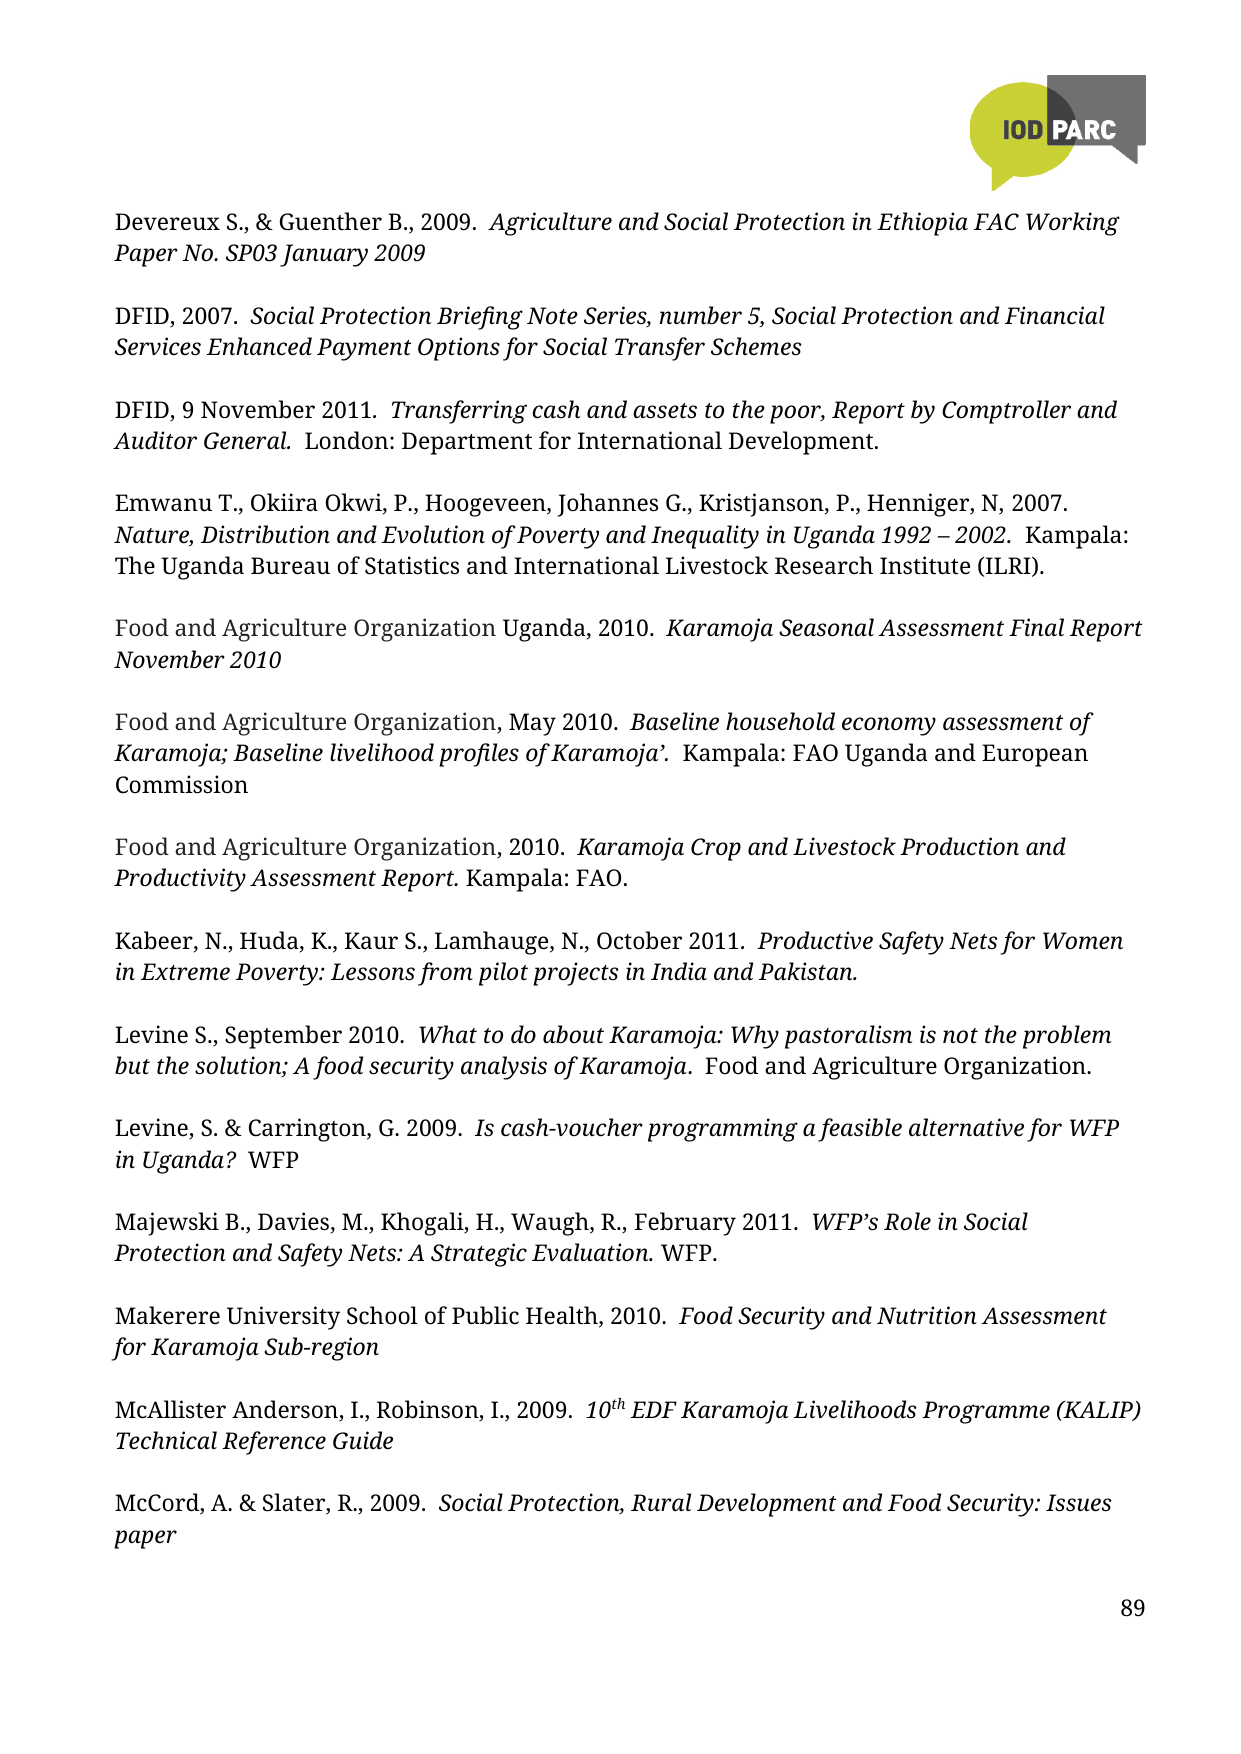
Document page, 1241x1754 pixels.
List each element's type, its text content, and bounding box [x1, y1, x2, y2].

text McCord, A. & Slater, R., 2009. Social Protection, Rural Development and Food Security: Issues paper [114, 1487, 1146, 1550]
text Food and Agriculture Organization Uganda, 2010. Karamoja Seasonal Assessment Final Report November 2010 [114, 612, 1146, 675]
text Devereux S., & Guenther B., 2009. Agriculture and Social Protection in Ethiopia FAC Working Paper No. SP03 January 2009 [114, 206, 1146, 269]
text Levine, S. & Carrington, G. 2009. Is cash-voucher programming a feasible alternative for WFP in Uganda? WFP [114, 1112, 1146, 1175]
text Levine S., September 2010. What to do about Karamoja: Why pastoralism is not the problem but the solution; A food security analysis of Karamoja. Food and Agriculture Organization. [114, 1019, 1146, 1081]
text Majewski B., Davies, M., Khogali, H., Waugh, R., February 2011. WFP’s Role in Social Protection and Safety Nets: A Strategic Evaluation. WFP. [114, 1206, 1146, 1269]
text Emwanu T., Okiira Okwi, P., Hoogeveen, Johannes G., Kristjanson, P., Henniger, N, 2007. Nature, Distribution and Evolution of Poverty and Inequality in Uganda 1992 – 2002. Kampala: The Uganda Bureau of Statistics and International Livestock Research Institute (ILRI). [114, 487, 1146, 581]
text DFID, 2007. Social Protection Briefing Note Series, number 5, Social Protection and Financial Services Enhanced Payment Options for Social Transfer Schemes [114, 300, 1146, 362]
text Makerere University School of Public Health, 2010. Food Security and Nutrition Assessment for Karamoja Sub-region [114, 1300, 1146, 1362]
text Food and Agriculture Organization, May 2010. Baseline household economy assessment of Karamoja; Baseline livelihood profiles of Karamoja’. Kampala: FAO Uganda and European Commission [114, 706, 1146, 800]
text Kabeer, N., Huda, K., Kaur S., Lamhauge, N., October 2011. Productive Safety Nets for Women in Extreme Poverty: Lessons from pilot projects in India and Pakistan. [114, 925, 1146, 987]
text DFID, 9 November 2011. Transferring cash and assets to the poor, Report by Comptroller and Auditor General. London: Department for International Development. [114, 394, 1146, 456]
text McAllister Anderson, I., Robinson, I., 2009. 10th EDF Karamoja Livelihoods Programme (KALIP) Technical Reference Guide [114, 1394, 1146, 1456]
text Food and Agriculture Organization, 2010. Karamoja Crop and Livestock Production and Productivity Assessment Report. Kampala: FAO. [114, 831, 1146, 894]
